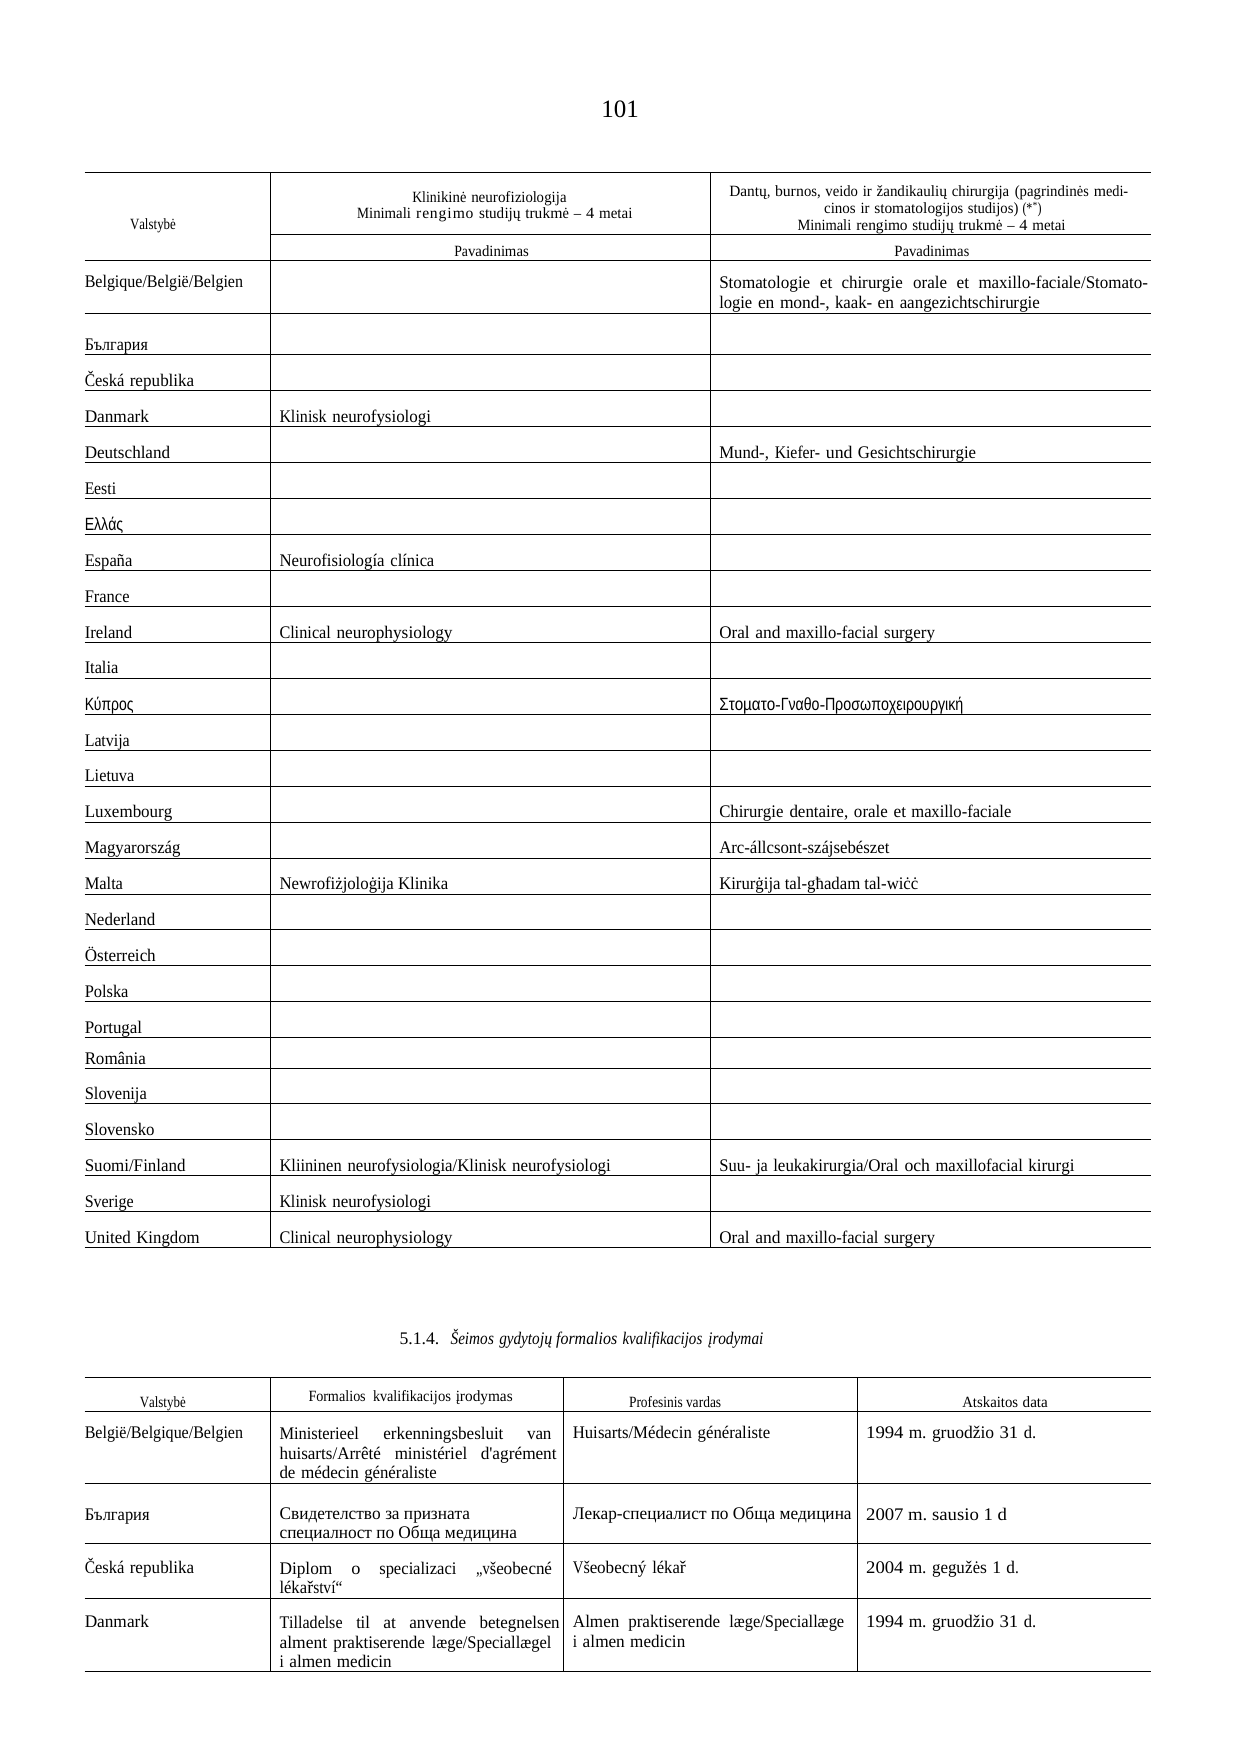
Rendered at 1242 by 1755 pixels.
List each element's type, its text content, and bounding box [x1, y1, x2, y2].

table_cell Kirurġija tal-għadam tal-wiċċ [711, 859, 1151, 893]
table_cell Diplom o specializaci „všeobecné lékařství“ [271, 1544, 563, 1598]
table_cell [711, 571, 1151, 606]
table_cell Suu- ja leukakirurgia/Oral och maxillofacial kirurgi [711, 1140, 1151, 1175]
table_cell България [85, 314, 270, 354]
table_cell 2004 m. gegužės 1 d. [858, 1544, 1151, 1598]
table_cell Malta [85, 859, 270, 893]
table_header Formalios kvalifikacijos įrodymas [271, 1378, 563, 1411]
table_cell 2007 m. sausio 1 d [858, 1484, 1151, 1543]
table_cell [271, 261, 710, 312]
table_cell [711, 314, 1151, 354]
table_header Dantų, burnos, veido ir žandikaulių chirurgija (pagrindinės medi- cinos ir stomatologijos studijos) (**) Minimali rengimo studijų trukmė – 4 metai [711, 173, 1151, 233]
table_cell United Kingdom [85, 1212, 270, 1247]
table_cell Deutschland [85, 427, 270, 462]
table_cell [271, 679, 710, 714]
table_cell Stomatologie et chirurgie orale et maxillo-faciale/Stomato- logie en mond-, kaak- en aangezichtschirurgie [711, 261, 1151, 312]
table_cell Kliininen neurofysiologia/Klinisk neurofysiologi [271, 1140, 710, 1175]
table_cell Newrofiżjoloġija Klinika [271, 859, 710, 893]
table_cell Ministerieel erkenningsbesluit van huisarts/Arrêté ministériel d'agrément de médecin généraliste [271, 1412, 563, 1482]
table_header Klinikinė neurofiziologija Minimali rengimo studijų trukmė – 4 metai [271, 173, 710, 233]
table_cell [271, 1069, 710, 1103]
table_cell Slovensko [85, 1104, 270, 1139]
table_cell Česká republika [85, 1544, 270, 1598]
table_cell [711, 463, 1151, 498]
table_cell Pavadinimas [711, 235, 1151, 260]
table_cell Ireland [85, 607, 270, 642]
table_cell Österreich [85, 930, 270, 965]
table_cell [711, 1002, 1151, 1037]
table_cell Klinisk neurofysiologi [271, 1176, 710, 1211]
table_cell [271, 787, 710, 822]
table_cell 1994 m. gruodžio 31 d. [858, 1412, 1151, 1482]
table_header Profesinis vardas [564, 1378, 857, 1411]
table_cell Sverige [85, 1176, 270, 1211]
table_cell [271, 715, 710, 750]
table_cell [271, 1104, 710, 1139]
table_cell [711, 535, 1151, 570]
table_cell [711, 966, 1151, 1001]
text 5.1.4. Šeimos gydytojų formalios kvalifikacijos įrodymai [399, 1331, 1169, 1348]
table_cell [271, 463, 710, 498]
table_cell [271, 499, 710, 534]
table_cell Danmark [85, 391, 270, 426]
table_cell Oral and maxillo-facial surgery [711, 607, 1151, 642]
table_cell [271, 1002, 710, 1037]
table_cell Ελλάς [85, 499, 270, 534]
table_cell [711, 895, 1151, 929]
table_cell Eesti [85, 463, 270, 498]
table_cell Všeobecný lékař [564, 1544, 857, 1598]
table_header Atskaitos data [858, 1378, 1151, 1411]
table_cell Лекар-специалист по Обща медицина [564, 1484, 857, 1543]
table_cell [271, 571, 710, 606]
table_cell [271, 314, 710, 354]
table_cell [271, 751, 710, 786]
table_cell Slovenija [85, 1069, 270, 1103]
table_cell [711, 1104, 1151, 1139]
table_cell Almen praktiserende læge/Speciallæge i almen medicin [564, 1599, 857, 1671]
table_cell [271, 427, 710, 462]
table_cell [711, 391, 1151, 426]
table_cell [711, 499, 1151, 534]
table_cell Danmark [85, 1599, 270, 1671]
table_cell [711, 715, 1151, 750]
table_cell Arc-állcsont-szájsebészet [711, 823, 1151, 857]
table_cell Belgique/België/Belgien [85, 261, 270, 312]
table_cell Suomi/Finland [85, 1140, 270, 1175]
table_cell Polska [85, 966, 270, 1001]
table_cell Magyarország [85, 823, 270, 857]
table_cell 1994 m. gruodžio 31 d. [858, 1599, 1151, 1671]
table_cell [711, 1038, 1151, 1067]
table_cell Chirurgie dentaire, orale et maxillo-faciale [711, 787, 1151, 822]
table_cell [711, 643, 1151, 678]
table_cell [711, 751, 1151, 786]
table_cell Lietuva [85, 751, 270, 786]
table_cell Oral and maxillo-facial surgery [711, 1212, 1151, 1247]
table_cell [271, 643, 710, 678]
table_cell Latvija [85, 715, 270, 750]
table_cell [711, 355, 1151, 390]
table_cell Στοµατο-Γναθο-Προσωποχειρουργική [711, 679, 1151, 714]
table_cell Luxembourg [85, 787, 270, 822]
table_cell Tilladelse til at anvende betegnelsen alment praktiserende læge/Speciallægel i almen medicin [271, 1599, 563, 1671]
table_cell [271, 895, 710, 929]
table_cell [711, 930, 1151, 965]
table_cell Κύπρος [85, 679, 270, 714]
table_cell България [85, 1484, 270, 1543]
table_cell Pavadinimas [271, 235, 710, 260]
table_cell España [85, 535, 270, 570]
table_cell Klinisk neurofysiologi [271, 391, 710, 426]
table_cell [271, 355, 710, 390]
table_cell Italia [85, 643, 270, 678]
table_header Valstybė [85, 173, 270, 260]
table_cell [271, 1038, 710, 1067]
table_cell [271, 930, 710, 965]
table_cell Neurofisiología clínica [271, 535, 710, 570]
table_cell România [85, 1038, 270, 1067]
table_cell Portugal [85, 1002, 270, 1037]
table_cell France [85, 571, 270, 606]
table_cell Свидетелство за призната специалност по Обща медицина [271, 1484, 563, 1543]
table_header Valstybė [85, 1378, 270, 1411]
table_cell [711, 1069, 1151, 1103]
table_cell Nederland [85, 895, 270, 929]
table_cell [271, 966, 710, 1001]
table_cell [711, 1176, 1151, 1211]
table_cell [271, 823, 710, 857]
table_cell Clinical neurophysiology [271, 607, 710, 642]
table_cell Mund-, Kiefer- und Gesichtschirurgie [711, 427, 1151, 462]
table_cell België/Belgique/Belgien [85, 1412, 270, 1482]
table_cell Česká republika [85, 355, 270, 390]
table_cell Clinical neurophysiology [271, 1212, 710, 1247]
table_cell Huisarts/Médecin généraliste [564, 1412, 857, 1482]
